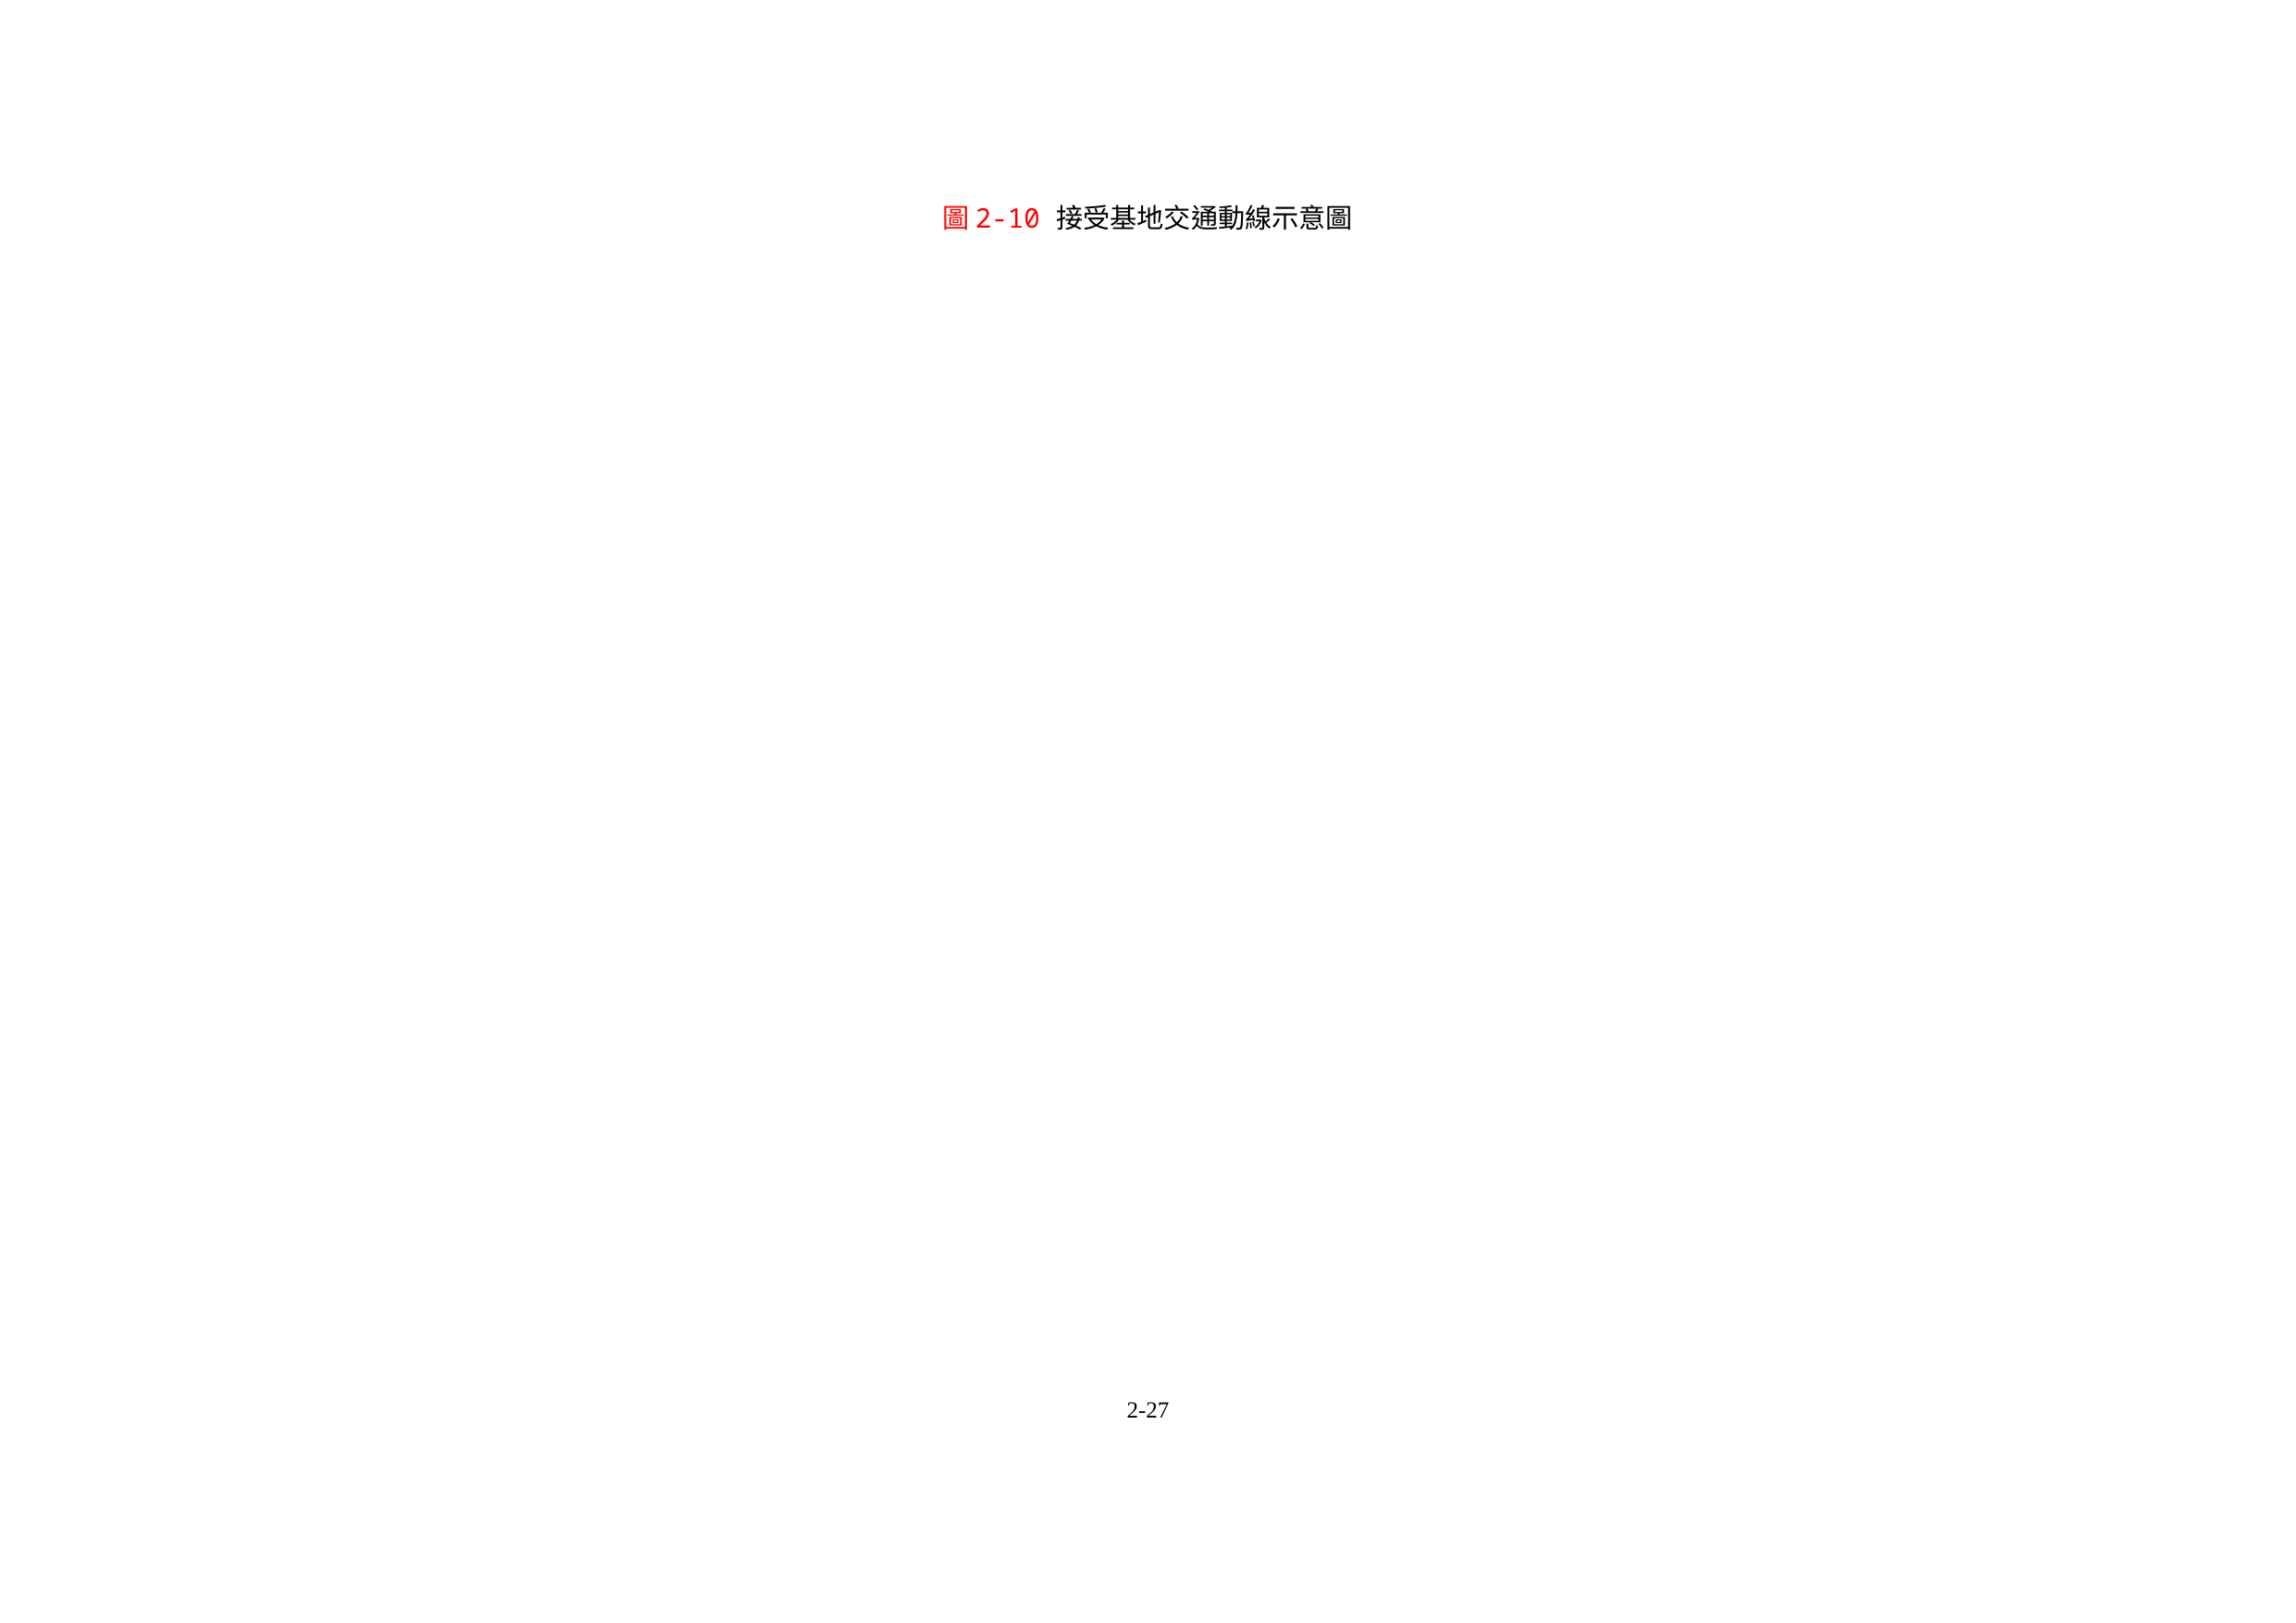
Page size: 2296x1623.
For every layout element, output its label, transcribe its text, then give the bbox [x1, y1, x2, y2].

text 圖2-10 接受基地交通動線示意圖 [139, 178, 2156, 235]
